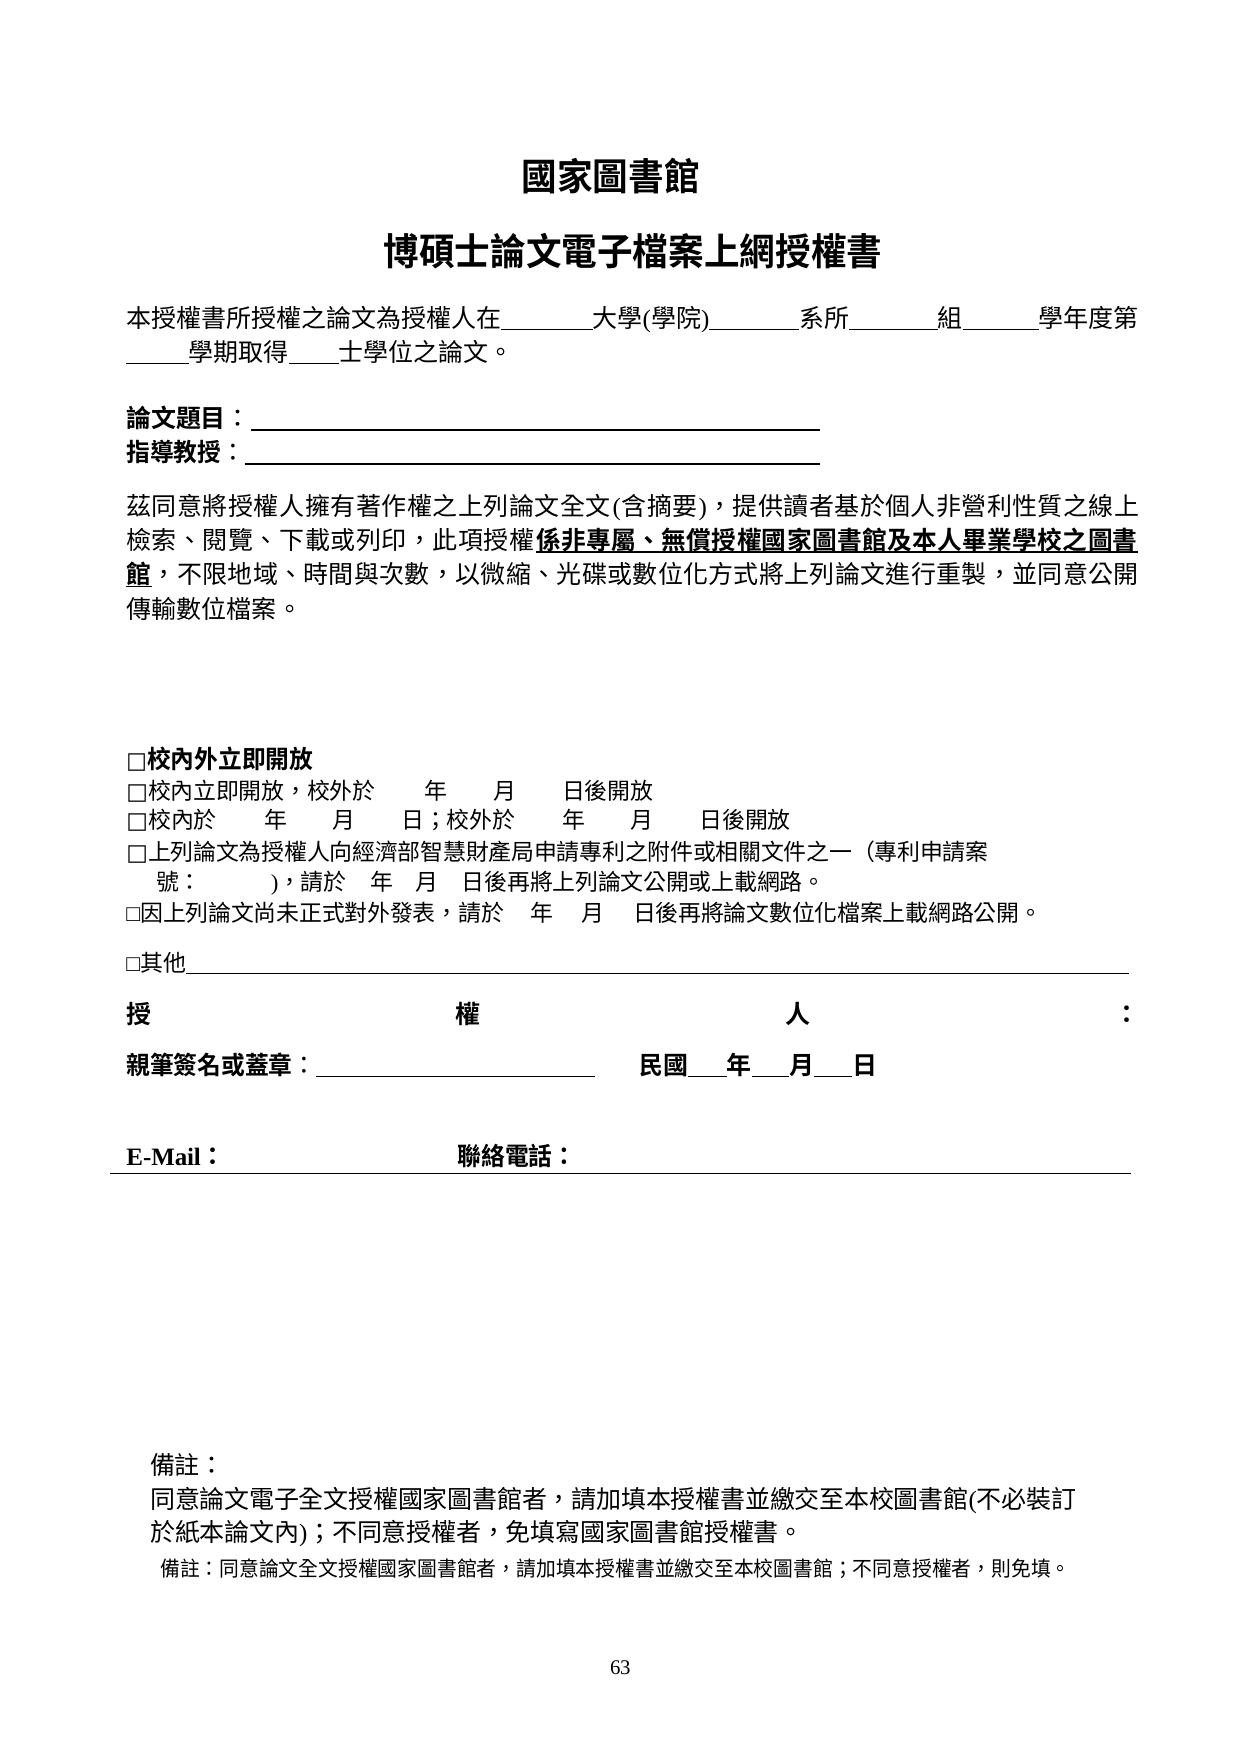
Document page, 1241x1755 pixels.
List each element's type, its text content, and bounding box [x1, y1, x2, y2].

text □校內於 年 月 日；校外於 年 月 日後開放 [126, 805, 1211, 835]
text 親筆簽名或蓋章： 民國 年 月 日 [126, 1045, 1211, 1081]
text 茲同意將授權人擁有著作權之上列論文全文(含摘要)，提供讀者基於個人非營利性質之線上檢索、閱覽、下載或列印，此項授權係非專屬、無償授權國家圖書館及本人畢業學校之圖書 館，不限地域、時間與次數，以微縮、光碟或數位化方式將上列論文進行重製，並同意公開傳輸數位檔案。 [126, 487, 1140, 625]
text □其他 [126, 945, 1211, 978]
text □校內立即開放，校外於 年 月 日後開放 [126, 775, 1211, 805]
text 同意論文電子全文授權國家圖書館者，請加填本授權書並繳交至本校圖書館(不必裝訂於紙本論文內)；不同意授權者，免填寫國家圖書館授權書。 [150, 1482, 1084, 1549]
text 授 權 人 ： [126, 995, 1211, 1031]
text 備註： [150, 1448, 1211, 1482]
text 國家圖書館 [476, 146, 746, 201]
text 本授權書所授權之論文為授權人在 大學(學院) 系所 組 學年度第 [126, 300, 1211, 334]
text 博碩士論文電子檔案上網授權書 [110, 221, 1156, 276]
text 論文題目： 指導教授： [126, 400, 820, 469]
text □上列論文為授權人向經濟部智慧財產局申請專利之附件或相關文件之一（專利申請案號： )，請於 年 月 日後再將上列論文公開或上載網路。 [126, 835, 998, 897]
text 備註：同意論文全文授權國家圖書館者，請加填本授權書並繳交至本校圖書館；不同意授權者，則免填。 [160, 1552, 1211, 1583]
text 學期取得 士學位之論文。 [126, 334, 1211, 368]
text □因上列論文尚未正式對外發表，請於 年 月 日後再將論文數位化檔案上載網路公開。 [126, 897, 1211, 927]
text □校內外立即開放 [126, 742, 1211, 775]
text E-Mail： 聯絡電話： [126, 1137, 1211, 1173]
